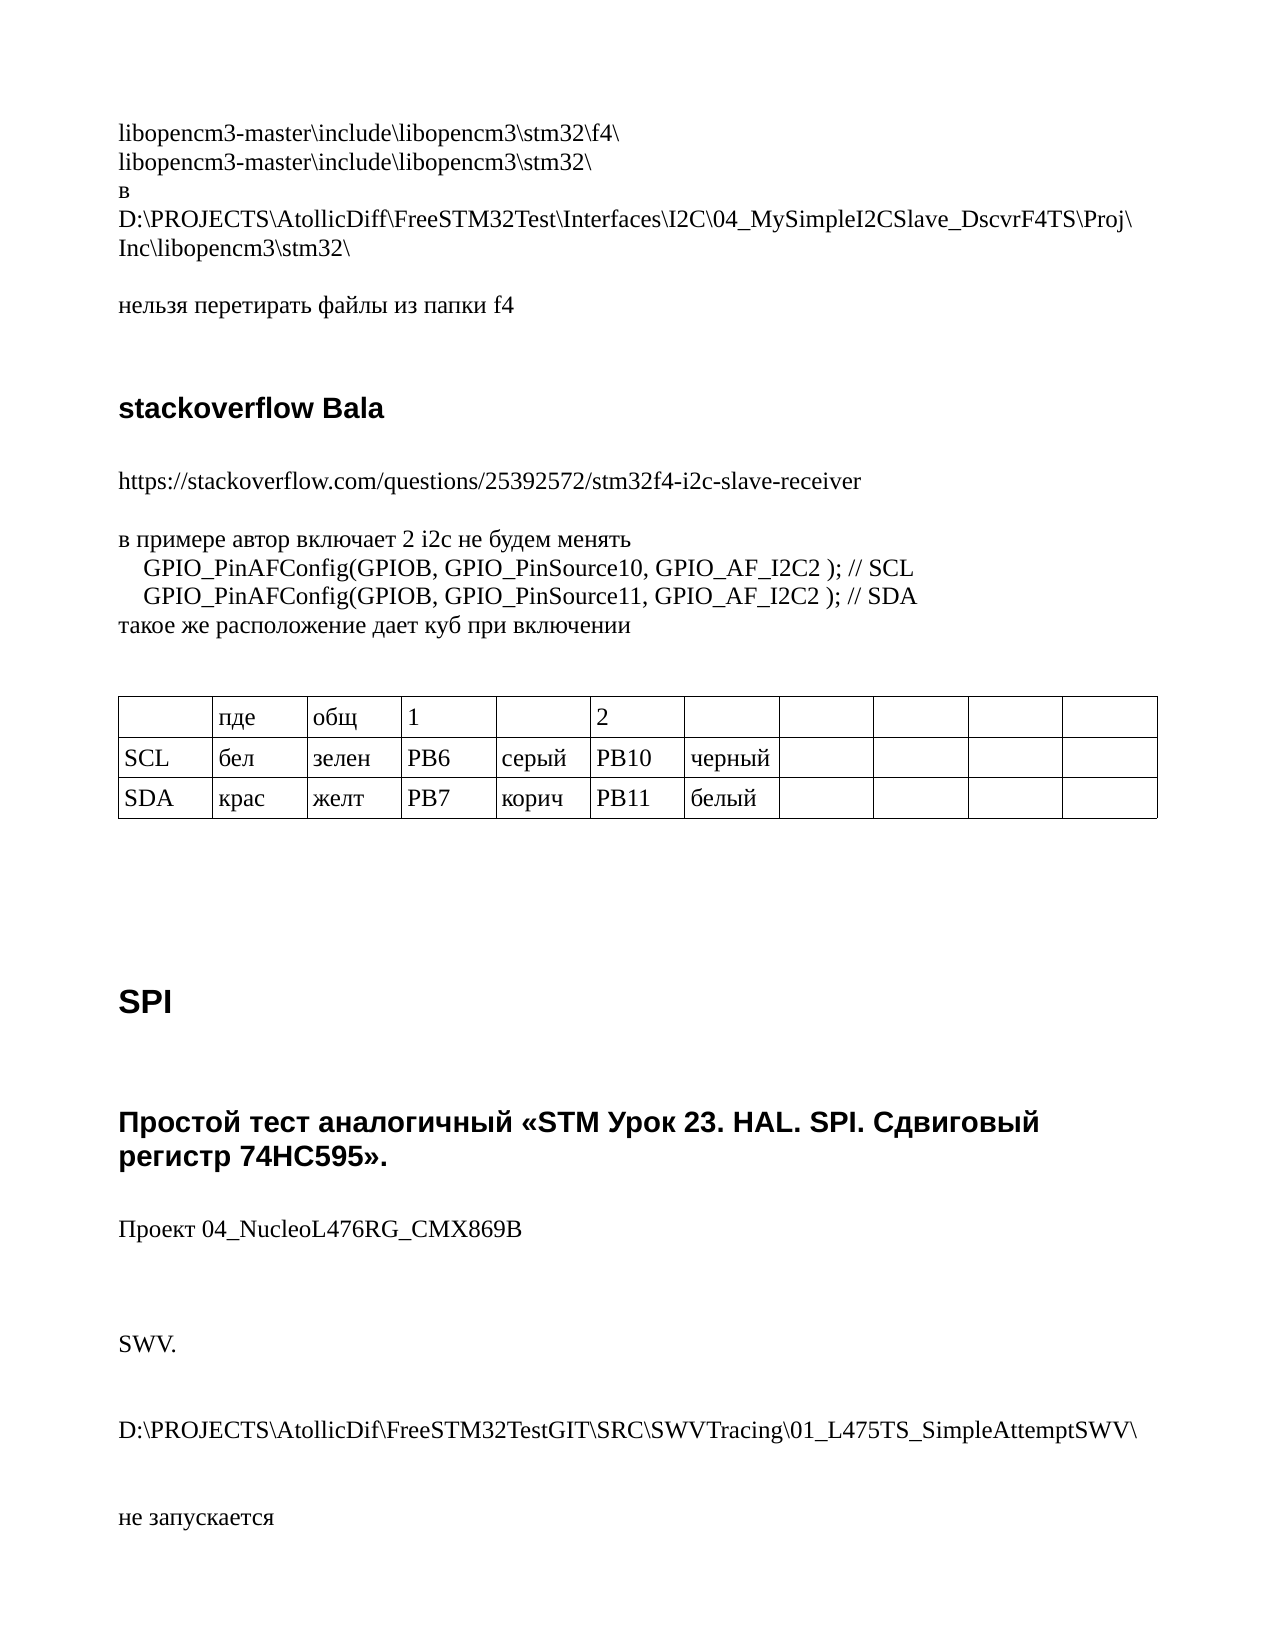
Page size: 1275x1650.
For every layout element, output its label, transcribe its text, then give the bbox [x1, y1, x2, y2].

text GPIO_PinAFConfig(GPIOB, GPIO_PinSource11, GPIO_AF_I2C2 ); // SDA [118, 581, 1157, 610]
table_cell черный [685, 738, 779, 777]
text libopencm3-master\include\libopencm3\stm32\f4\ [118, 118, 1157, 147]
text не запускается [118, 1502, 1157, 1530]
subtitle SPI [118, 982, 1157, 1021]
text нельзя перетирать файлы из папки f4 [118, 291, 1157, 319]
table_cell SDA [119, 778, 212, 817]
text в [118, 176, 1157, 204]
table_header пде [213, 697, 307, 737]
table_cell крас [213, 778, 307, 817]
table_cell PB10 [591, 738, 684, 777]
text https://stackoverflow.com/questions/25392572/stm32f4-i2c-slave-receiver [118, 466, 1157, 495]
table_cell белый [685, 778, 779, 817]
table_header [1063, 697, 1157, 737]
text SWV. [118, 1329, 1157, 1358]
table_cell [1063, 778, 1157, 817]
text в примере автор включает 2 i2c не будем менять [118, 524, 1157, 553]
table_header общ [308, 697, 401, 737]
table_header 2 [591, 697, 684, 737]
table_header [685, 697, 779, 737]
text D:\PROJECTS\AtollicDif\FreeSTM32TestGIT\SRC\SWVTracing\01_L475TS_SimpleAttemptSWV\ [118, 1415, 1157, 1444]
table_header [497, 697, 590, 737]
table_cell [969, 738, 1062, 777]
table_header 1 [402, 697, 496, 737]
table_cell корич [497, 778, 590, 817]
subtitle Простой тест аналогичный «STM Урок 23. HAL. SPI. Сдвиговый регистр 74HC595». [118, 1105, 1157, 1173]
table_cell SCL [119, 738, 212, 777]
subtitle stackoverflow Bala [118, 391, 1157, 425]
table_cell [874, 778, 968, 817]
table_cell бел [213, 738, 307, 777]
text GPIO_PinAFConfig(GPIOB, GPIO_PinSource10, GPIO_AF_I2C2 ); // SCL [118, 553, 1157, 581]
table_header [119, 697, 212, 737]
table_cell серый [497, 738, 590, 777]
table_header [780, 697, 873, 737]
table_cell PB7 [402, 778, 496, 817]
table_cell PB11 [591, 778, 684, 817]
table_header [969, 697, 1062, 737]
text D:\PROJECTS\AtollicDiff\FreeSTM32Test\Interfaces\I2C\04_MySimpleI2CSlave_DscvrF4TS\Proj\Inc\libopencm3\stm32\ [118, 204, 1157, 262]
table_cell [874, 738, 968, 777]
text libopencm3-master\include\libopencm3\stm32\ [118, 147, 1157, 176]
table_cell [1063, 738, 1157, 777]
table_cell зелен [308, 738, 401, 777]
text Проект 04_NucleoL476RG_CMX869B [118, 1214, 1157, 1243]
table_cell [780, 738, 873, 777]
table_cell PB6 [402, 738, 496, 777]
table_cell [969, 778, 1062, 817]
table_header [874, 697, 968, 737]
table_cell [780, 778, 873, 817]
table_cell желт [308, 778, 401, 817]
text такое же расположение дает куб при включении [118, 610, 1157, 639]
